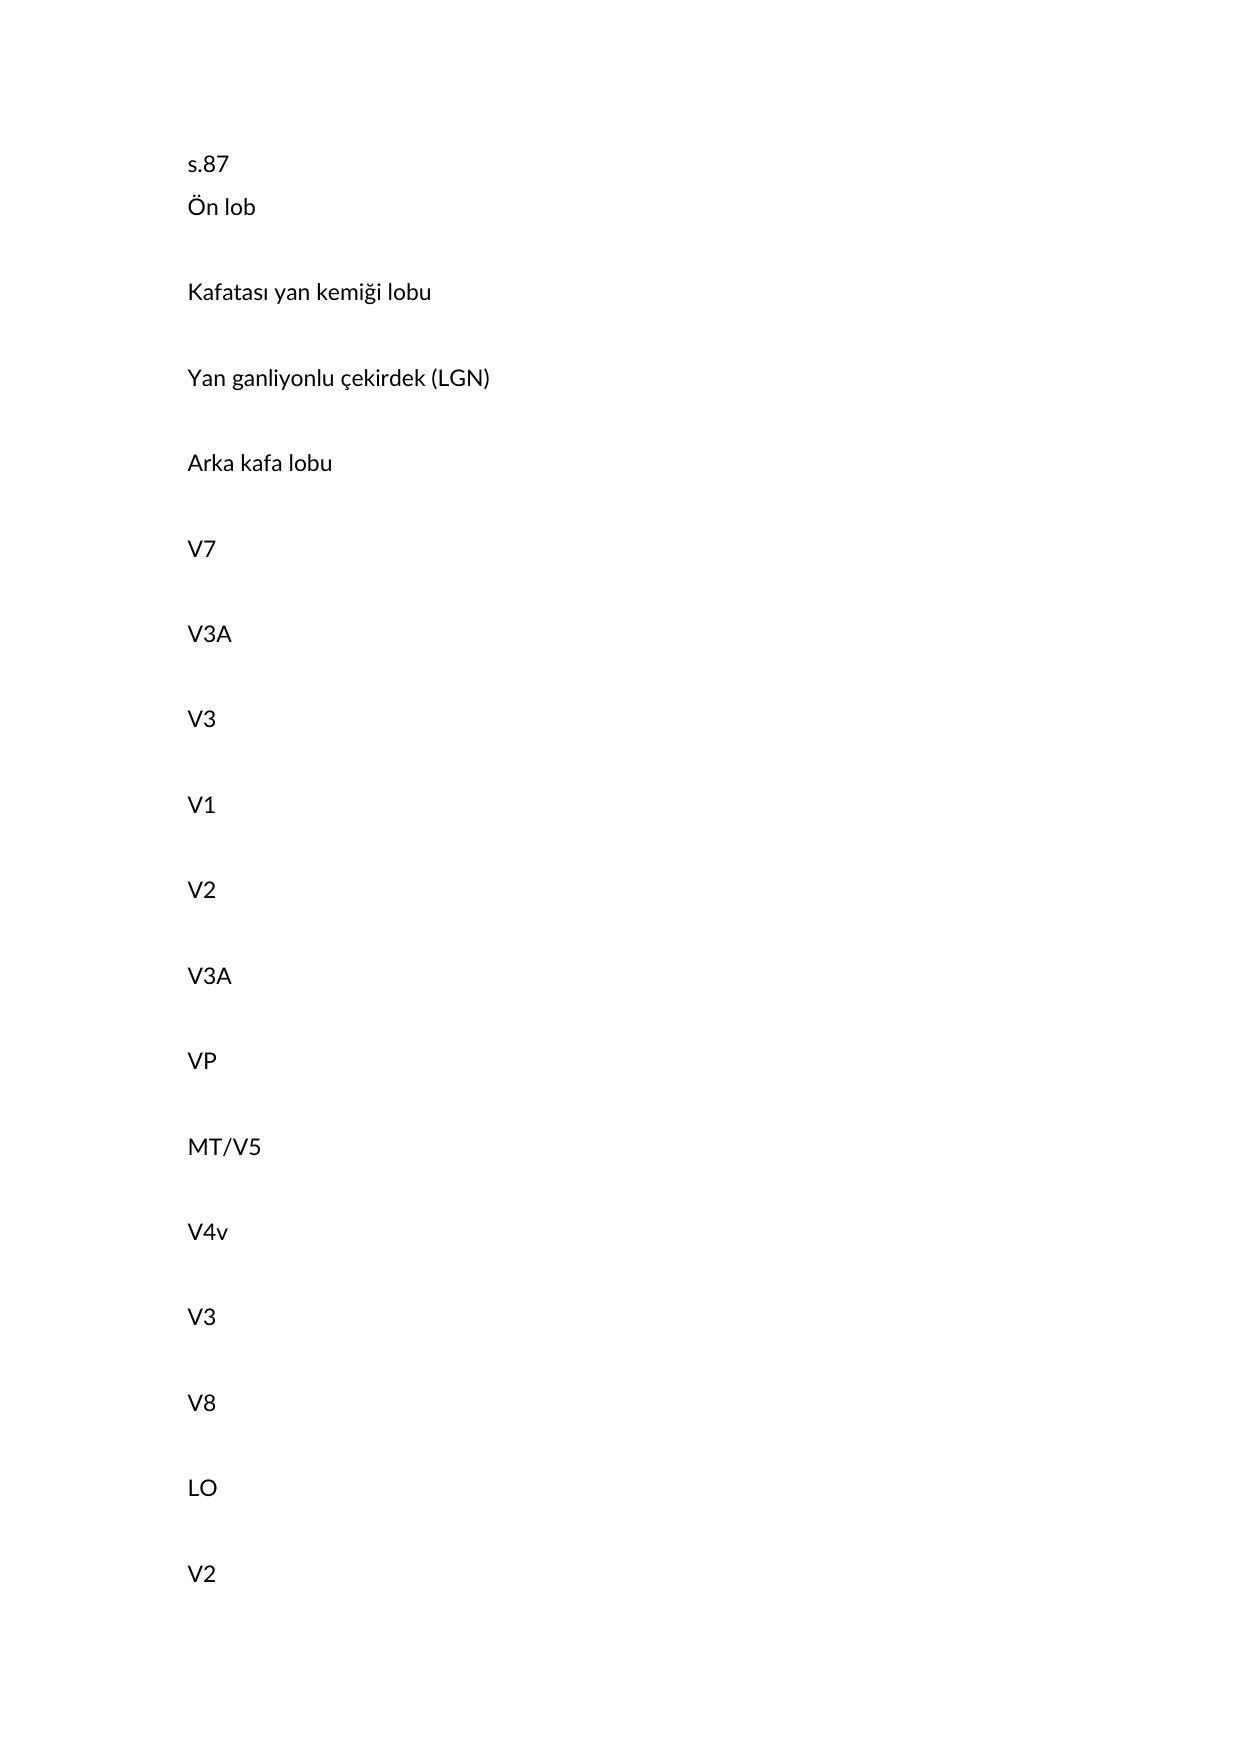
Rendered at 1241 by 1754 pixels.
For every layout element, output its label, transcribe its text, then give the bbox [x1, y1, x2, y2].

text Yan ganliyonlu çekirdek (LGN) [150, 363, 1090, 391]
text VP [150, 1047, 1090, 1074]
text V3A [150, 620, 1090, 647]
text V1 [150, 791, 1090, 818]
text V3 [150, 705, 1090, 733]
text V8 [150, 1388, 1090, 1416]
text Kafatası yan kemiği lobu [150, 278, 1090, 306]
text V4v [150, 1218, 1090, 1245]
text V7 [150, 534, 1090, 562]
text Arka kafa lobu [150, 449, 1090, 476]
text s.87 [150, 150, 1090, 177]
text V3A [150, 961, 1090, 989]
text V3 [150, 1303, 1090, 1331]
text LO [150, 1474, 1090, 1501]
text MT/V5 [150, 1132, 1090, 1160]
text Ön lob [150, 193, 1090, 220]
text V2 [150, 1559, 1090, 1587]
text V2 [150, 876, 1090, 903]
